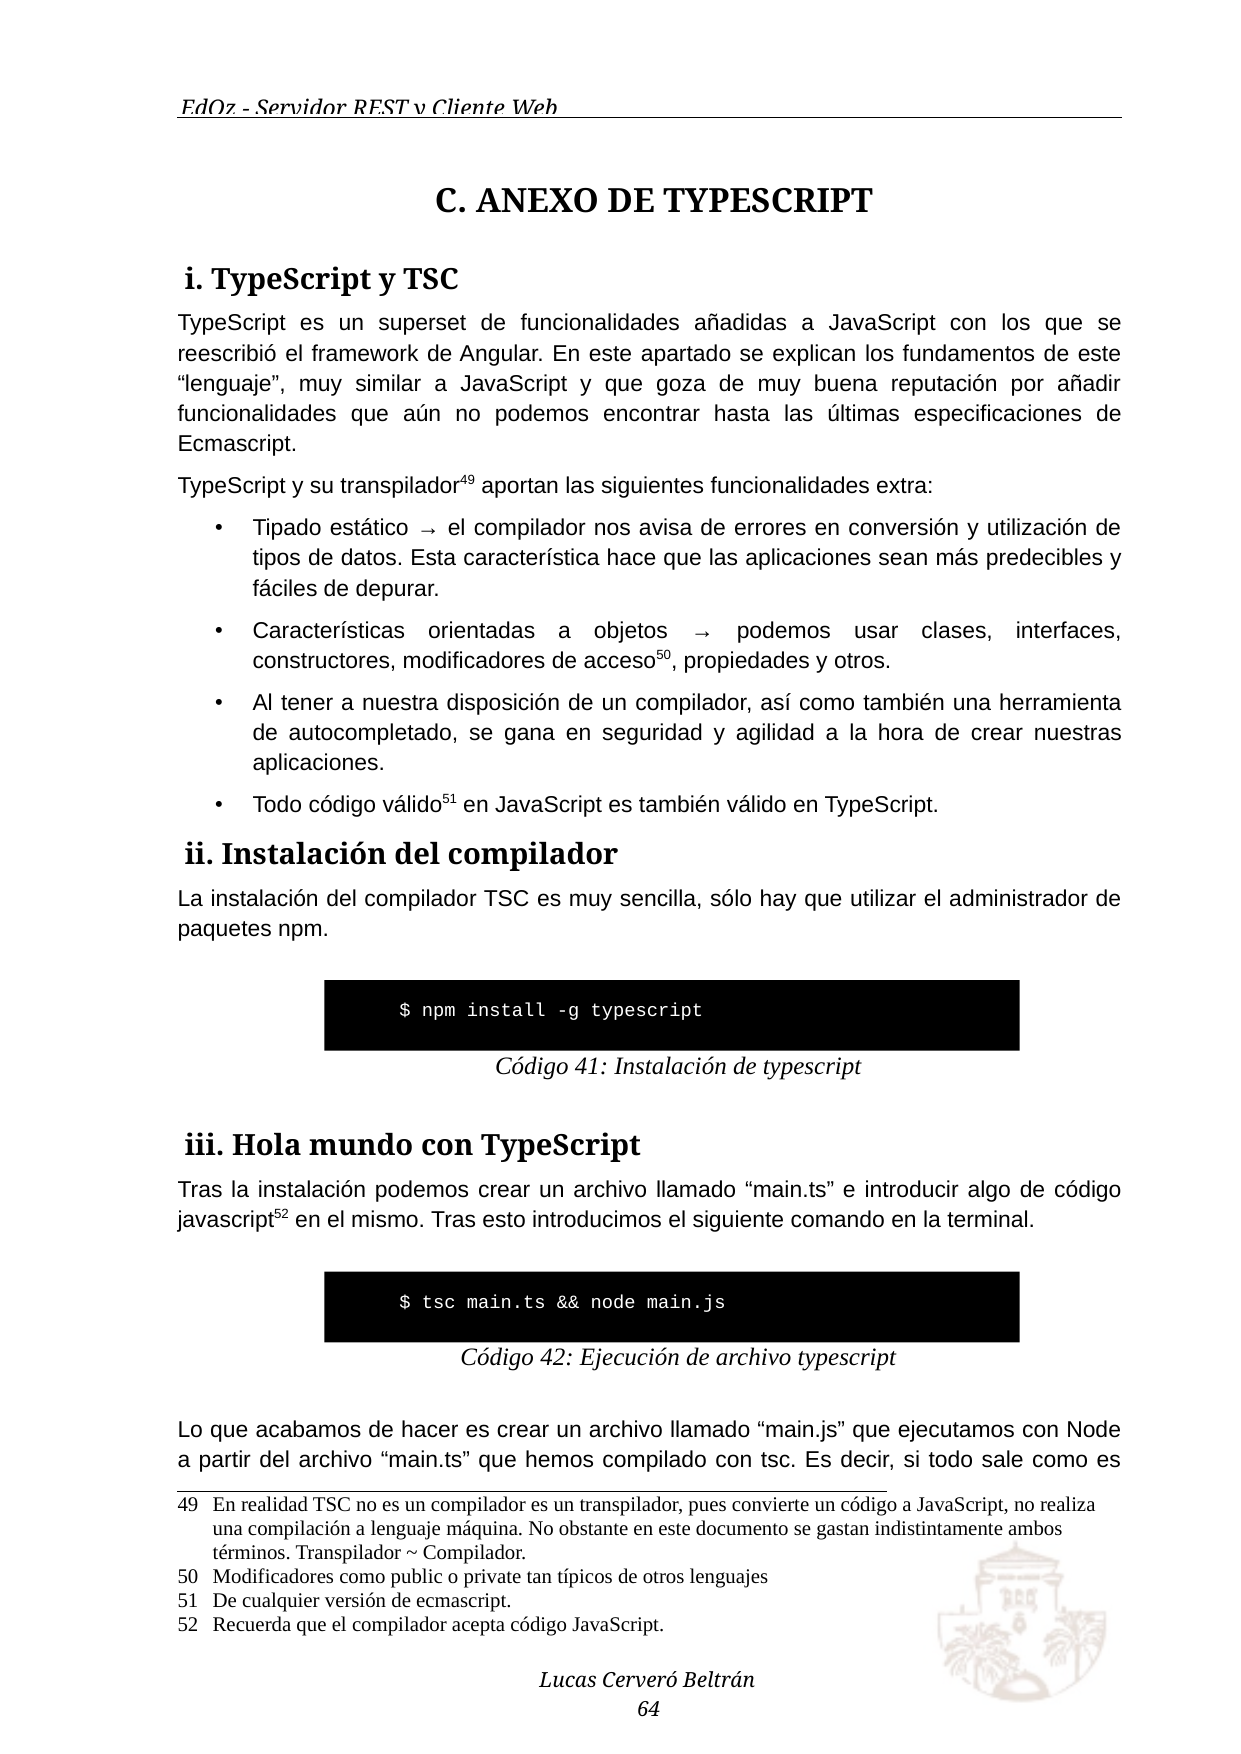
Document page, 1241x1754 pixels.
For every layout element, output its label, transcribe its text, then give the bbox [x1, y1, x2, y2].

list Al tener a nuestra disposición de un compilador, así como también una herramienta de autocompletado, se gana en seguridad y agilidad a la hora de crear nuestras aplicaciones. [215, 689, 1122, 776]
text Tras la instalación podemos crear un archivo llamado “main.ts” e introducir algo de código javascript en el mismo. Tras esto introducimos el siguiente comando en la terminal. [177, 1176, 1122, 1233]
text TypeScript y su transpilador aportan las siguientes funcionalidades extra: [177, 472, 1122, 498]
list Anexo de TypeScript [177, 177, 1122, 222]
list Hola mundo con TypeScript [177, 1125, 1122, 1164]
list Características orientadas a objetos → podemos usar clases, interfaces, constructores, modificadores de acceso, propiedades y otros. [215, 617, 1122, 673]
list Todo código válido en JavaScript es también válido en TypeScript. [215, 791, 1122, 817]
text TypeScript es un superset de funcionalidades añadidas a JavaScript con los que se reescribió el framework de Angular. En este apartado se explican los fundamentos de este “lenguaje”, muy similar a JavaScript y que goza de muy buena reputación por añadir funcionalidades que aún no podemos encontrar hasta las últimas especificaciones de Ecmascript. [177, 309, 1122, 457]
list De cualquier versión de ecmascript. [177, 1588, 1122, 1612]
list Modificadores como public o private tan típicos de otros lenguajes [177, 1564, 1122, 1588]
text En realidad TSC no es un compilador es un transpilador, pues convierte un código a JavaScript, no realiza una compilación a lenguaje máquina. No obstante en este documento se gastan indistintamente ambos términos. Transpilador ~ Compilador. [177, 1492, 1122, 1564]
list Tipado estático → el compilador nos avisa de errores en conversión y utilización de tipos de datos. Esta característica hace que las aplicaciones sean más predecibles y fáciles de depurar. [215, 514, 1122, 601]
list TypeScript y TSC [177, 258, 1122, 298]
text Lo que acabamos de hacer es crear un archivo llamado “main.js” que ejecutamos con Node a partir del archivo “main.ts” que hemos compilado con tsc. Es decir, si todo sale como es [177, 1416, 1122, 1473]
text Recuerda que el compilador acepta código JavaScript. [177, 1612, 1122, 1636]
text Código 42: Ejecución de archivo typescript [324, 1271, 1034, 1371]
text Código 41: Instalación de typescript [324, 979, 1034, 1079]
text La instalación del compilador TSC es muy sencilla, sólo hay que utilizar el administrador de paquetes npm. [177, 884, 1122, 941]
list Instalación del compilador [177, 833, 1122, 873]
